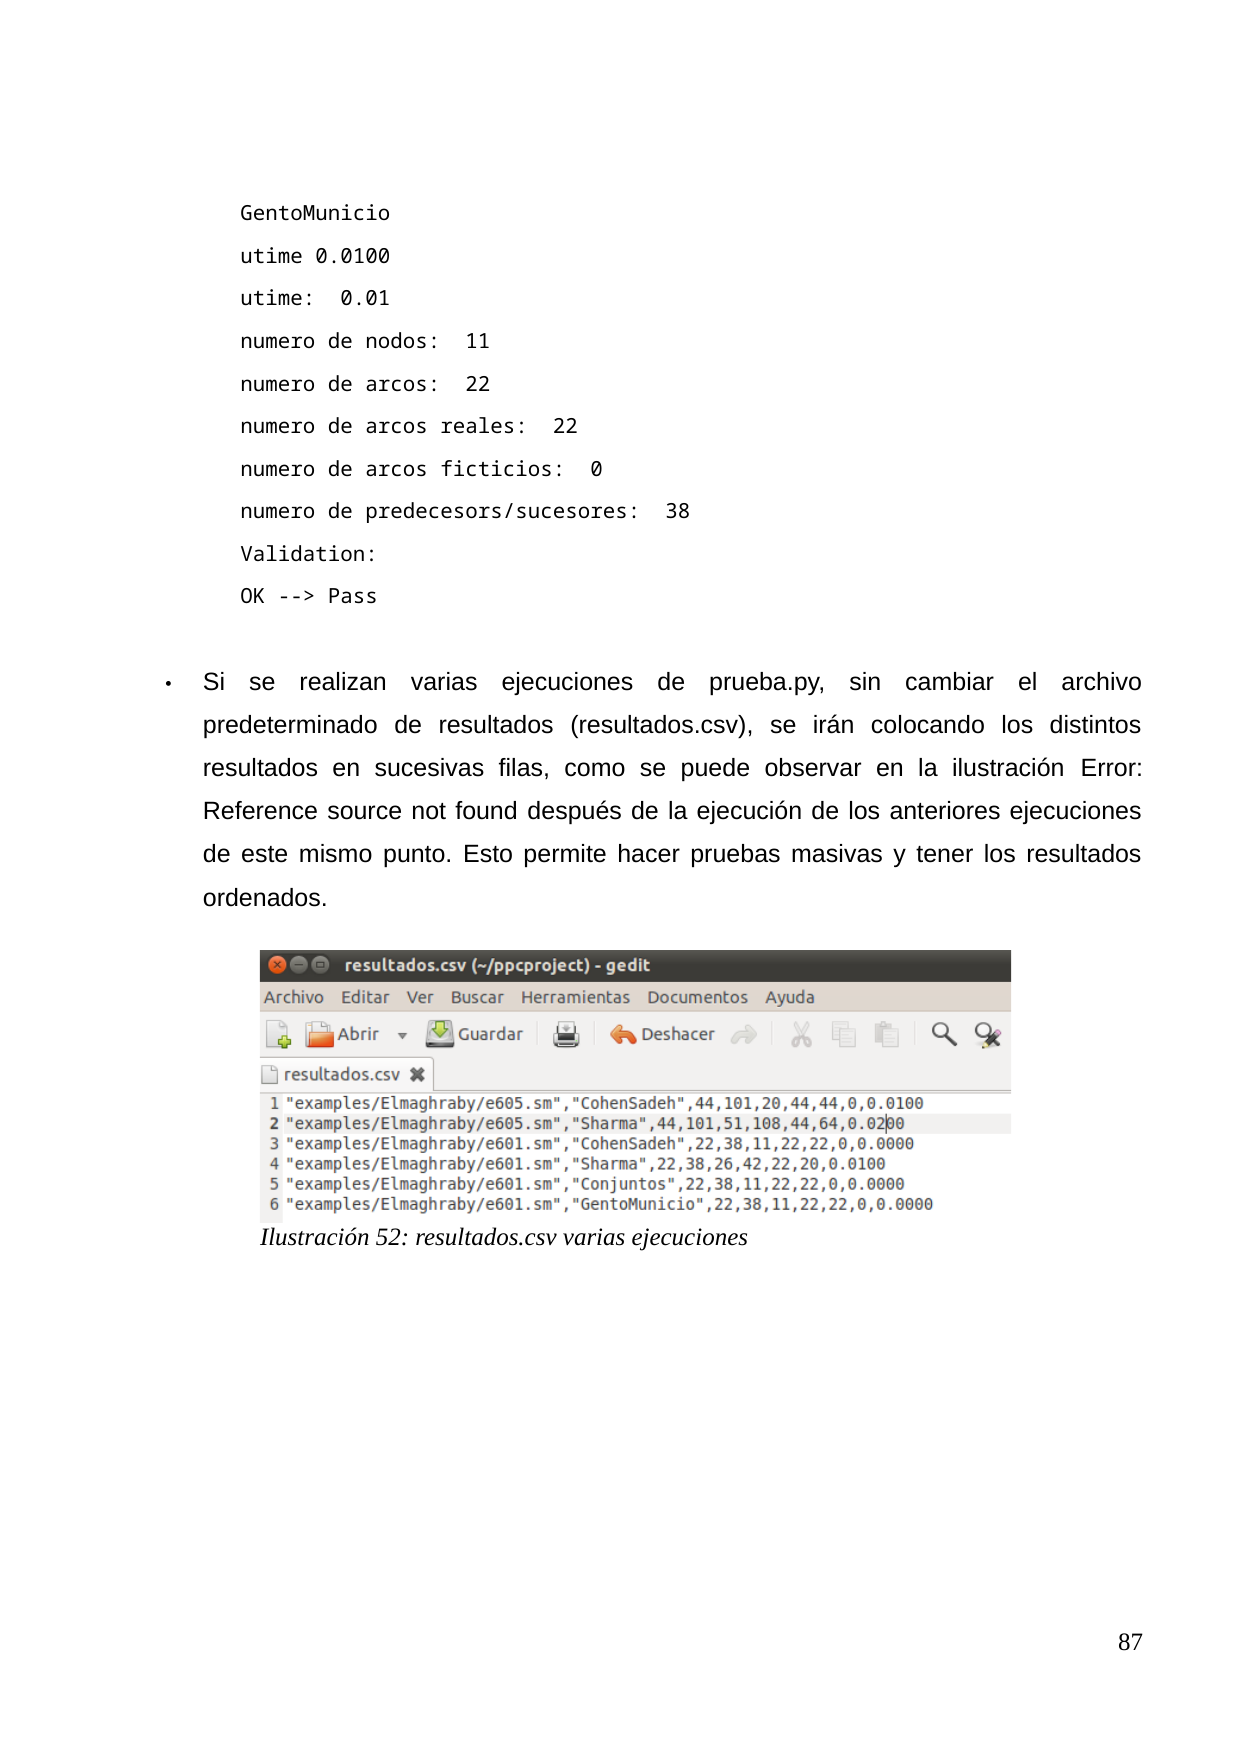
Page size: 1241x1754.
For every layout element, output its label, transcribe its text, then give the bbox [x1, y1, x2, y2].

list utime 0.0100 [203, 241, 1143, 269]
list numero de arcos reales: 22 [203, 411, 1143, 440]
list Ilustración 52: resultados.csv varias ejecuciones [260, 1223, 1011, 1251]
list numero de arcos: 22 [203, 369, 1143, 397]
list OK --> Pass [203, 582, 1143, 610]
list Si se realizan varias ejecuciones de prueba.py, sin cambiar el archivo predeterminado de resultados (resultados.csv), se irán colocando los distintos resultados en sucesivas filas, como se puede observar en la ilustración Error: Reference source not found después de la ejecución de los anteriores ejecuciones de este mismo punto. Esto permite hacer pruebas masivas y tener los resultados ordenados. [165, 667, 1143, 911]
list numero de nodos: 11 [203, 326, 1143, 354]
list utime: 0.01 [203, 283, 1143, 312]
list numero de arcos ficticios: 0 [203, 454, 1143, 482]
picture [259, 950, 1012, 1223]
list numero de predecesors/sucesores: 38 [203, 496, 1143, 525]
list GentoMunicio [203, 198, 1143, 227]
list Validation: [203, 539, 1143, 567]
